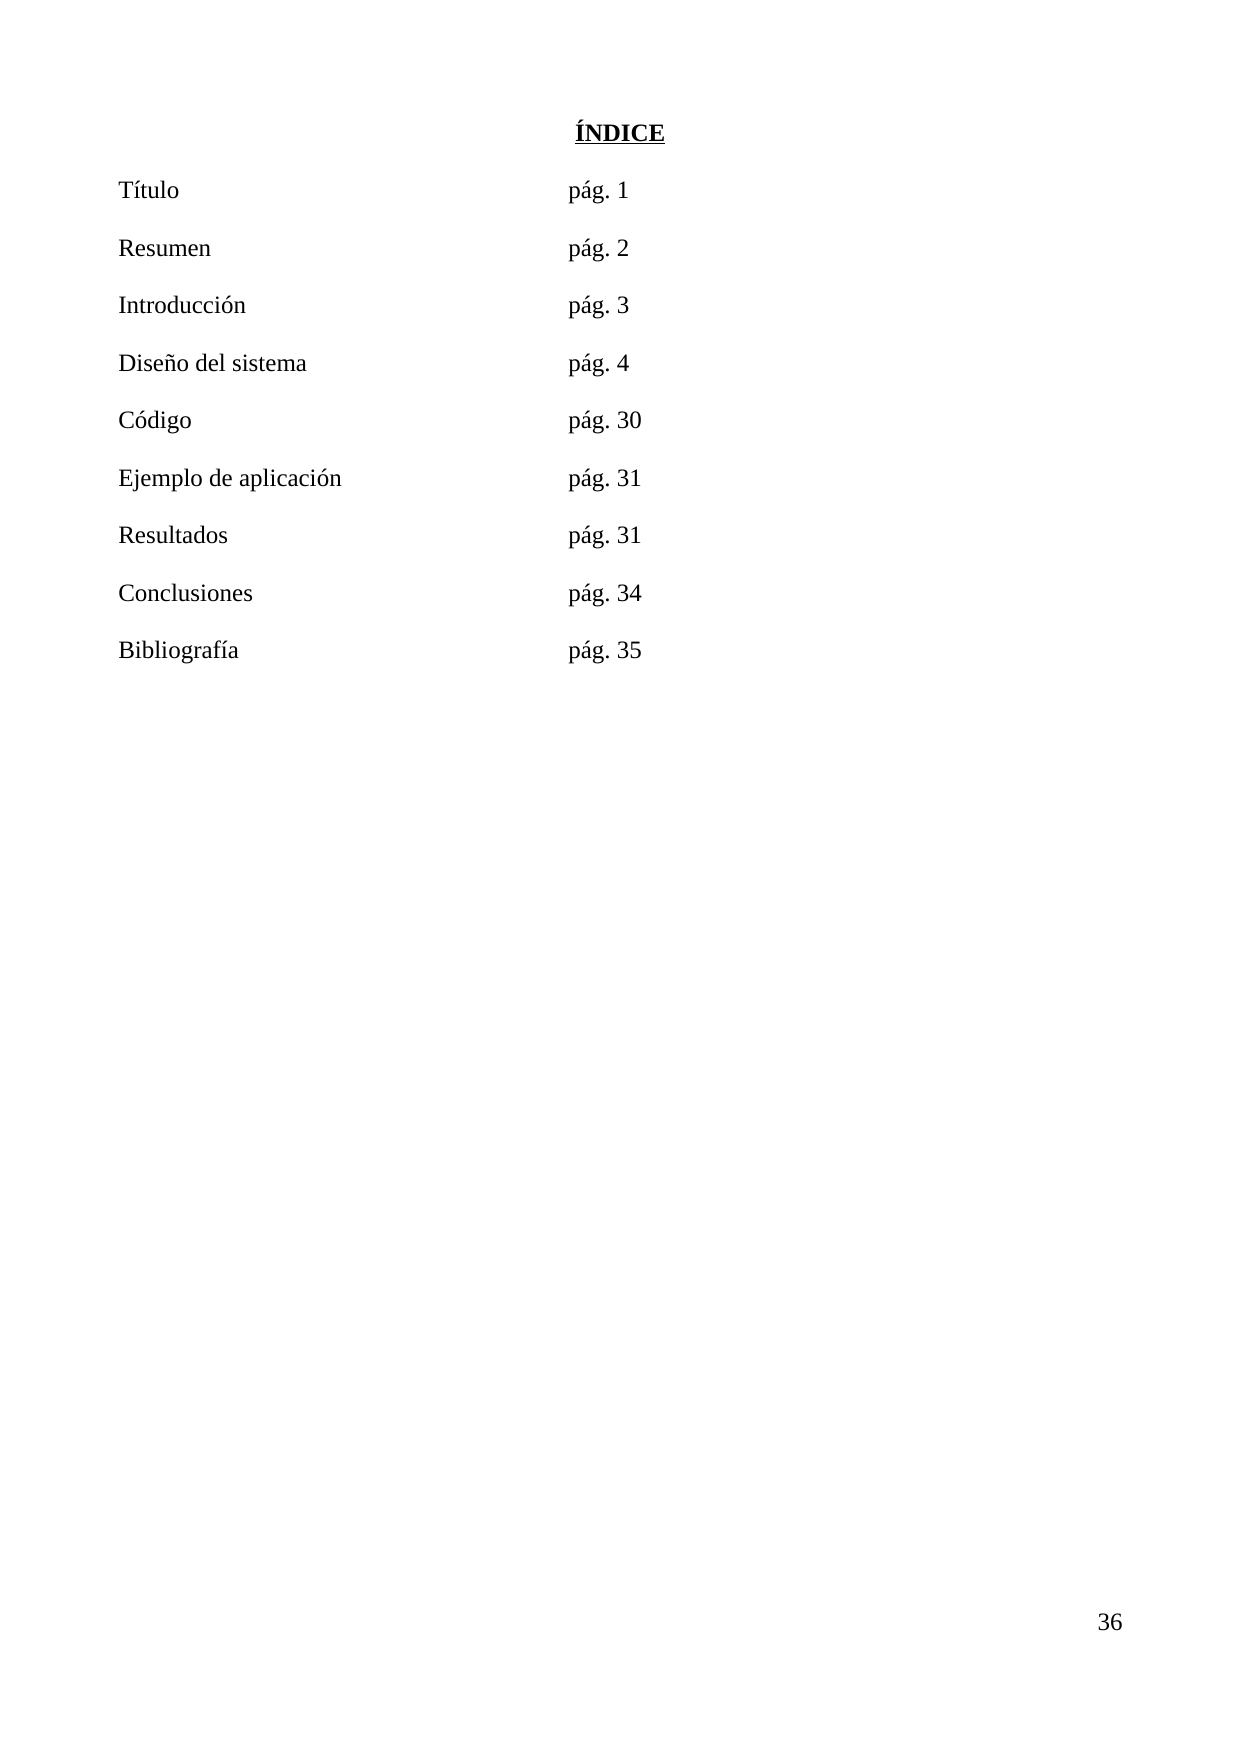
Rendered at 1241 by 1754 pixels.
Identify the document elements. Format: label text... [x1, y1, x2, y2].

text Introducción pág. 3 [118, 291, 1122, 319]
text Título pág. 1 [118, 176, 1122, 204]
text Resultados pág. 31 [118, 521, 1122, 549]
text Conclusiones pág. 34 [118, 578, 1122, 607]
text Ejemplo de aplicación pág. 31 [118, 463, 1122, 492]
text ÍNDICE [118, 118, 1122, 147]
text Diseño del sistema pág. 4 [118, 348, 1122, 377]
text Código pág. 30 [118, 406, 1122, 434]
text Bibliografía pág. 35 [118, 636, 1122, 664]
text Resumen pág. 2 [118, 233, 1122, 262]
